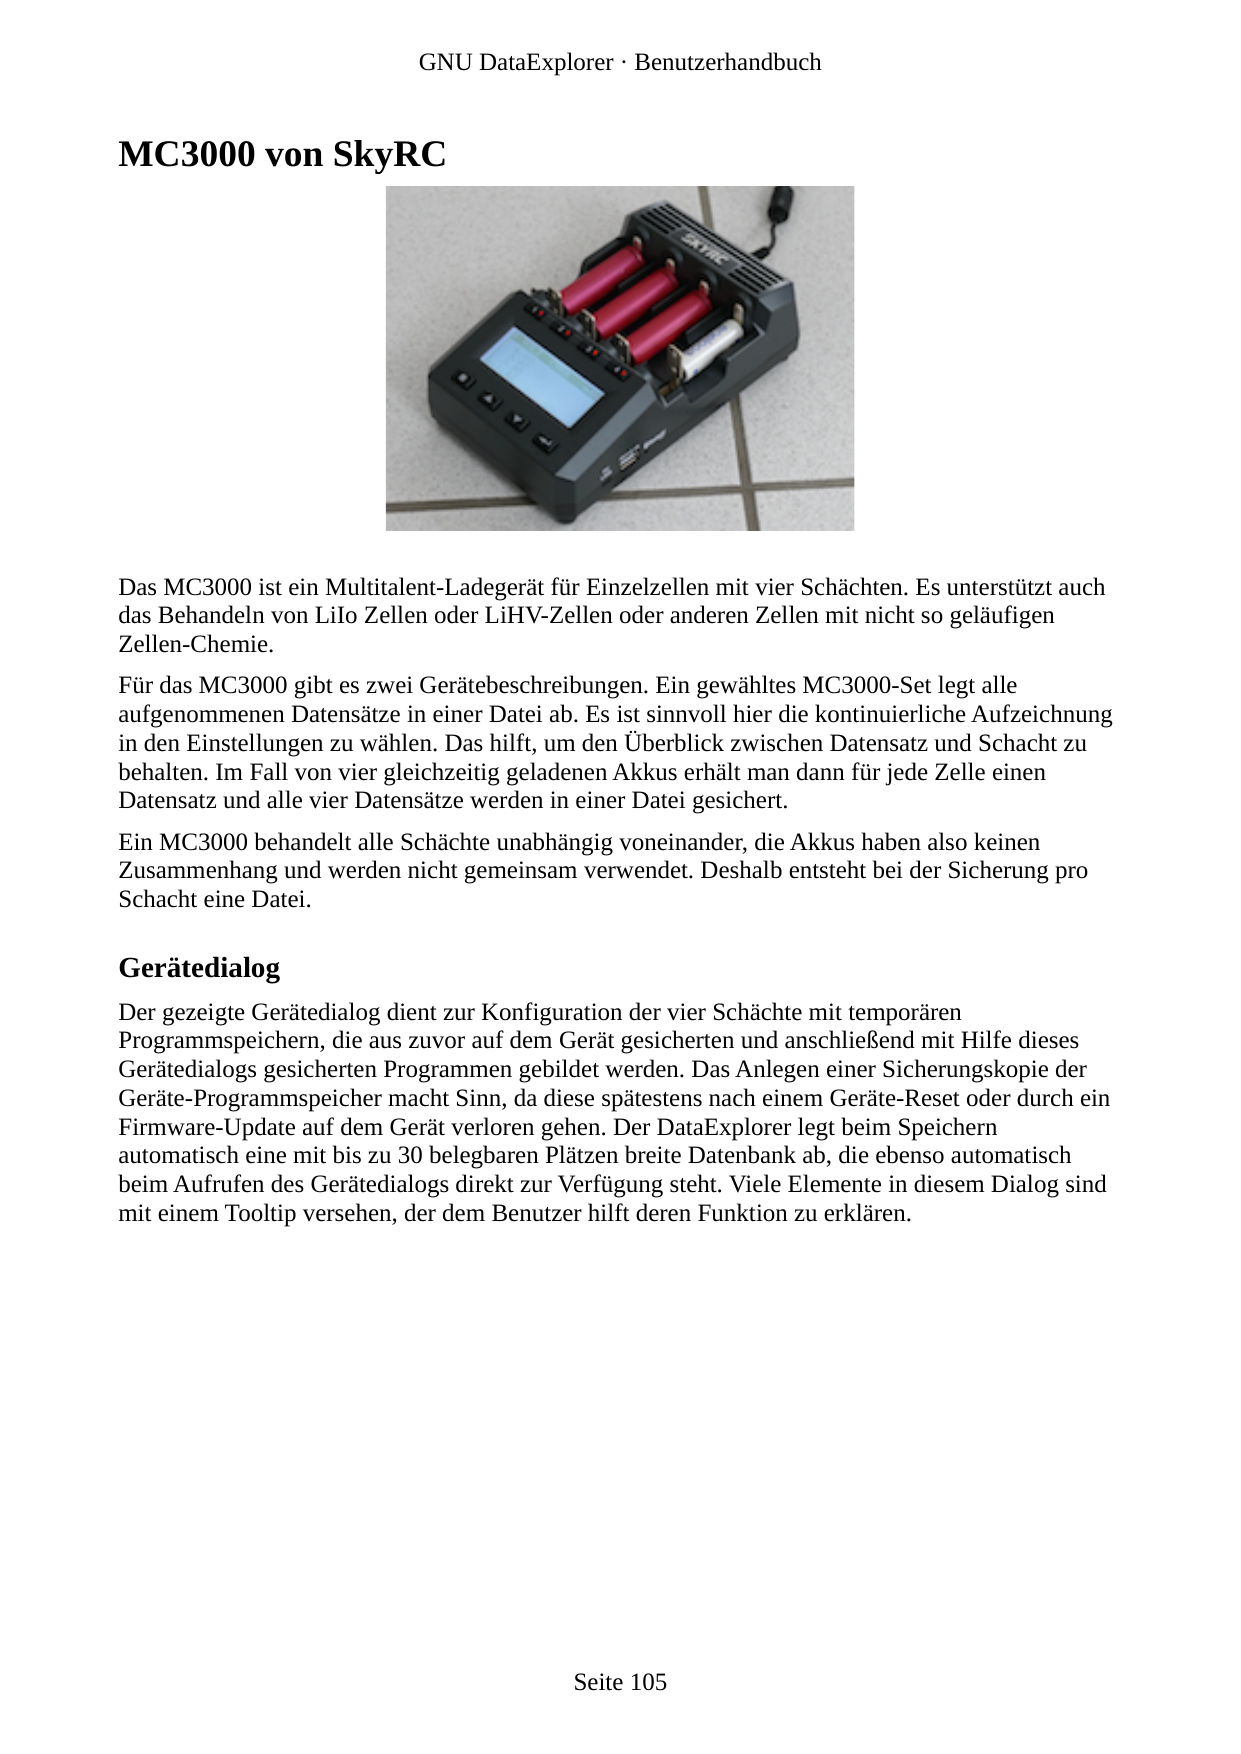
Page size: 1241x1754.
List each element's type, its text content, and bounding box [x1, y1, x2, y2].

text Das MC3000 ist ein Multitalent-Ladegerät für Einzelzellen mit vier Schächten. Es unterstützt auch das Behandeln von LiIo Zellen oder LiHV-Zellen oder anderen Zellen mit nicht so geläufigen Zellen-Chemie. [118, 572, 1122, 658]
subtitle Gerätedialog [118, 951, 1122, 984]
picture [385, 186, 855, 531]
text Der gezeigte Gerätedialog dient zur Konfiguration der vier Schächte mit temporären Programmspeichern, die aus zuvor auf dem Gerät gesicherten und anschließend mit Hilfe dieses Gerätedialogs gesicherten Programmen gebildet werden. Das Anlegen einer Sicherungskopie der Geräte-Programmspeicher macht Sinn, da diese spätestens nach einem Geräte-Reset oder durch ein Firmware-Update auf dem Gerät verloren gehen. Der DataExplorer legt beim Speichern automatisch eine mit bis zu 30 belegbaren Plätzen breite Datenbank ab, die ebenso automatisch beim Aufrufen des Gerätedialogs direkt zur Verfügung steht. Viele Elemente in diesem Dialog sind mit einem Tooltip versehen, der dem Benutzer hilft deren Funktion zu erklären. [118, 997, 1122, 1227]
text Ein MC3000 behandelt alle Schächte unabhängig voneinander, die Akkus haben also keinen Zusammenhang und werden nicht gemeinsam verwendet. Deshalb entsteht bei der Sicherung pro Schacht eine Datei. [118, 827, 1122, 913]
subtitle MC3000 von SkyRC [118, 131, 1122, 174]
text Für das MC3000 gibt es zwei Gerätebeschreibungen. Ein gewähltes MC3000-Set legt alle aufgenommenen Datensätze in einer Datei ab. Es ist sinnvoll hier die kontinuierliche Aufzeichnung in den Einstellungen zu wählen. Das hilft, um den Überblick zwischen Datensatz und Schacht zu behalten. Im Fall von vier gleichzeitig geladenen Akkus erhält man dann für jede Zelle einen Datensatz und alle vier Datensätze werden in einer Datei gesichert. [118, 671, 1122, 814]
